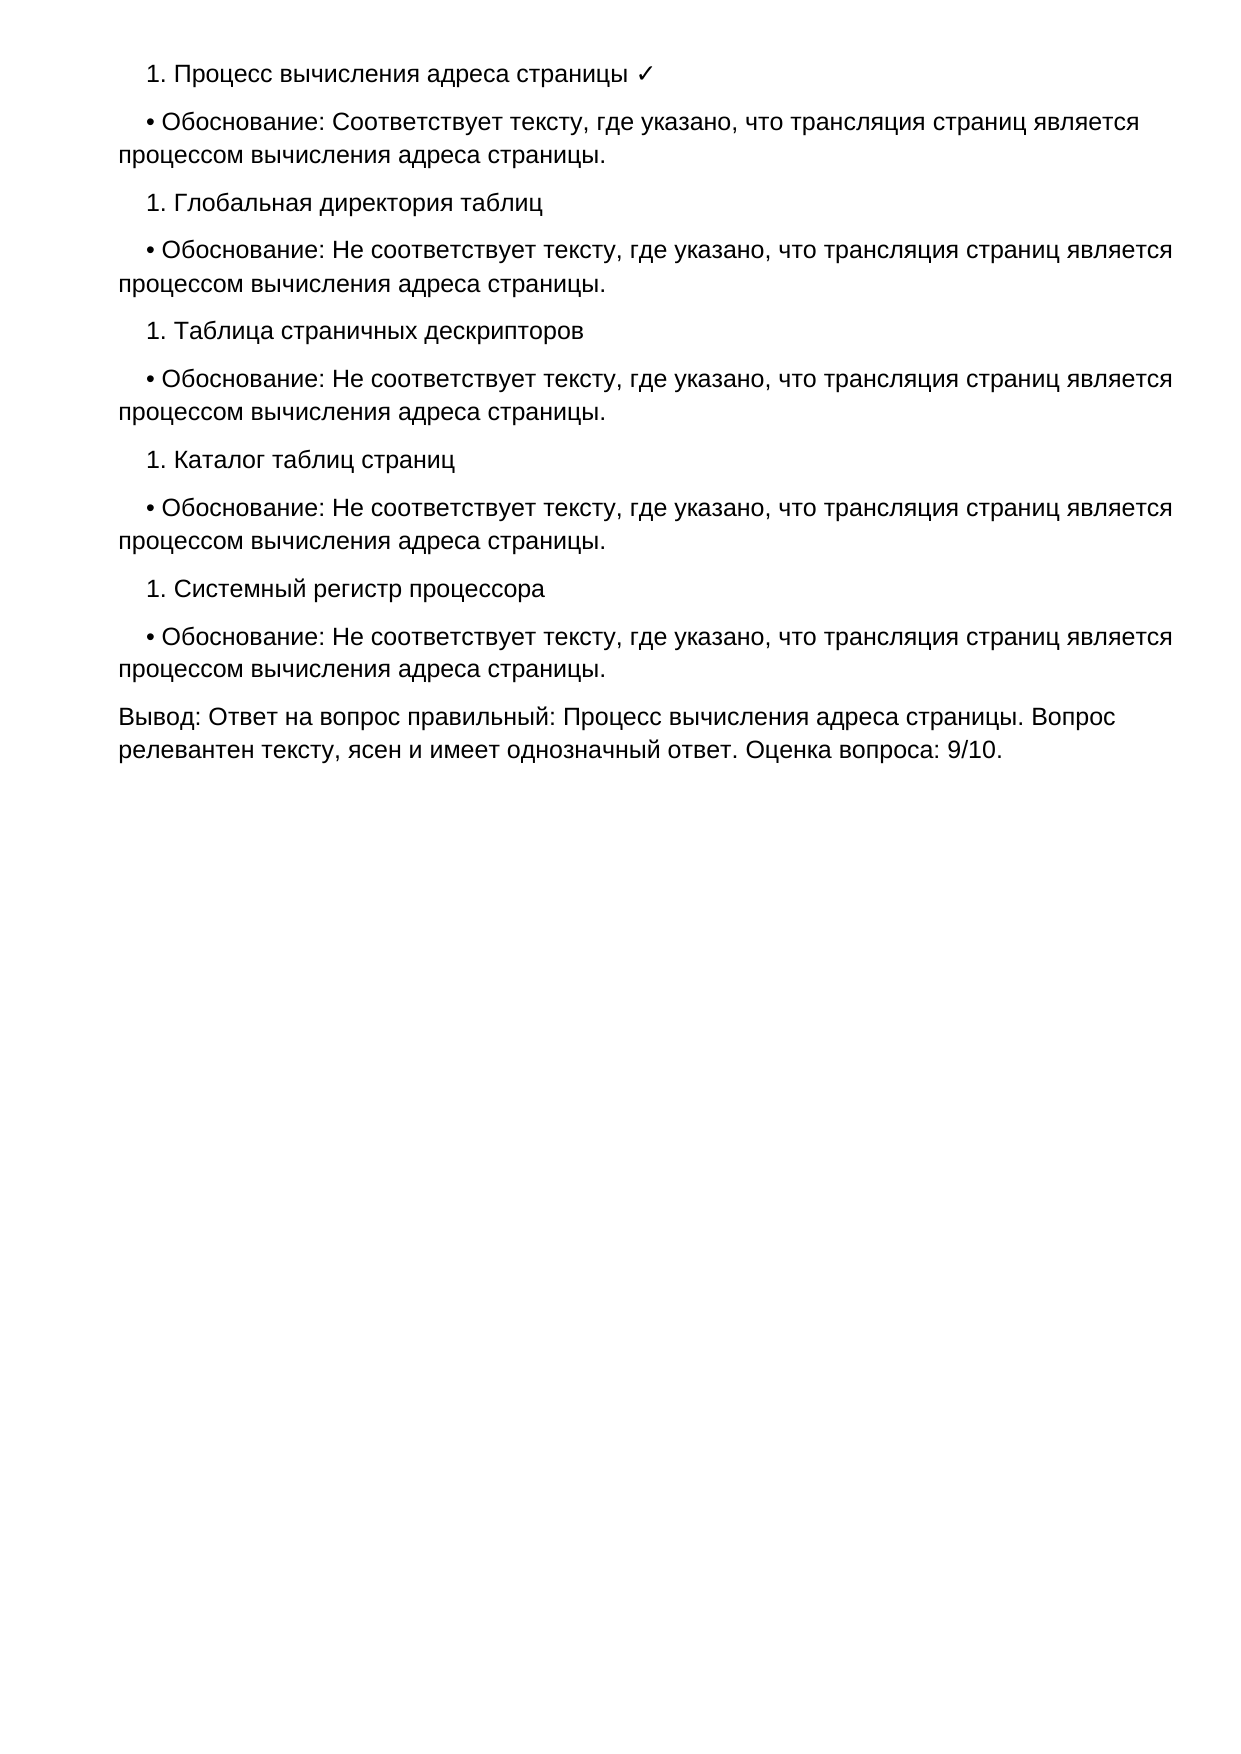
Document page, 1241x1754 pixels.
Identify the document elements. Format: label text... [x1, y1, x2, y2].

text 1. Таблица страничных дескрипторов [118, 316, 1181, 345]
text 1. Системный регистр процессора [118, 574, 1181, 602]
text • Обоснование: Соответствует тексту, где указано, что трансляция страниц является процессом вычисления адреса страницы. [118, 107, 1181, 169]
text 1. Процесс вычисления адреса страницы ✓ [118, 59, 1181, 88]
text • Обоснование: Не соответствует тексту, где указано, что трансляция страниц является процессом вычисления адреса страницы. [118, 364, 1181, 426]
text Вывод: Ответ на вопрос правильный: Процесс вычисления адреса страницы. Вопрос релевантен тексту, ясен и имеет однозначный ответ. Оценка вопроса: 9/10. [118, 702, 1181, 764]
text 1. Каталог таблиц страниц [118, 445, 1181, 474]
text • Обоснование: Не соответствует тексту, где указано, что трансляция страниц является процессом вычисления адреса страницы. [118, 493, 1181, 554]
text • Обоснование: Не соответствует тексту, где указано, что трансляция страниц является процессом вычисления адреса страницы. [118, 236, 1181, 297]
text 1. Глобальная директория таблиц [118, 188, 1181, 216]
text • Обоснование: Не соответствует тексту, где указано, что трансляция страниц является процессом вычисления адреса страницы. [118, 621, 1181, 683]
